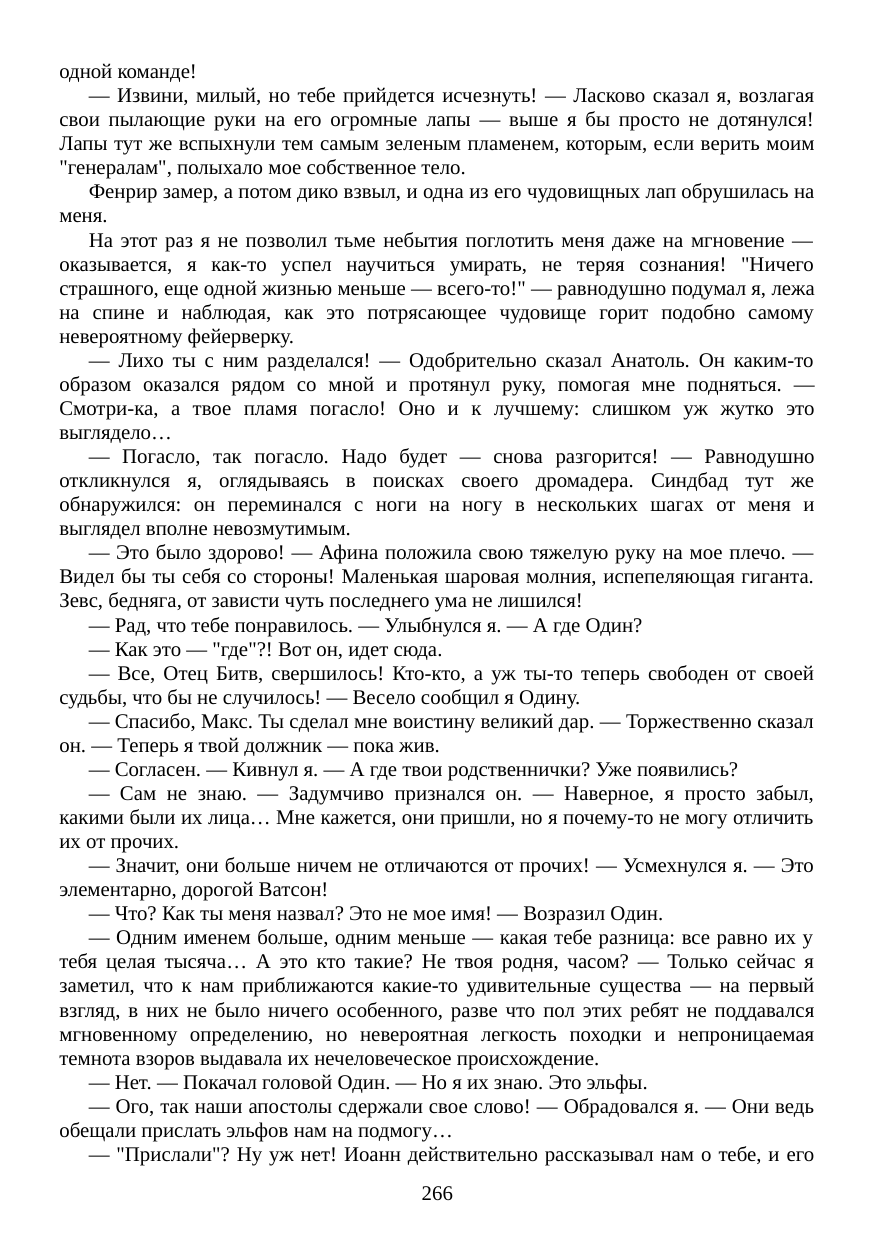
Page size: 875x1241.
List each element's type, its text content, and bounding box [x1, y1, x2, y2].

text — Ого, так наши апостолы сдержали свое слово! — Обрадовался я. — Они ведь обещали прислать эльфов нам на подмогу… [59, 1094, 815, 1142]
text — Спасибо, Макс. Ты сделал мне воистину великий дар. — Торжественно сказал он. — Теперь я твой должник — пока жив. [59, 709, 815, 757]
text На этот раз я не позволил тьме небытия поглотить меня даже на мгновение — оказывается, я как-то успел научиться умирать, не теряя сознания! "Ничего страшного, еще одной жизнью меньше — всего-то!" — равнодушно подумал я, лежа на спине и наблюдая, как это потрясающее чудовище горит подобно самому невероятному фейерверку. [59, 227, 815, 348]
text — Рад, что тебе понравилось. — Улыбнулся я. — А где Один? [59, 612, 815, 637]
text — Все, Отец Битв, свершилось! Кто-кто, а уж ты-то теперь свободен от своей судьбы, что бы не случилось! — Весело сообщил я Одину. [59, 661, 815, 709]
text — Что? Как ты меня назвал? Это не мое имя! — Возразил Один. [59, 901, 815, 925]
text — Лихо ты с ним разделался! — Одобрительно сказал Анатоль. Он каким-то образом оказался рядом со мной и протянул руку, помогая мне подняться. — Смотри-ка, а твое пламя погасло! Оно и к лучшему: слишком уж жутко это выглядело… [59, 348, 815, 444]
text — Нет. — Покачал головой Один. — Но я их знаю. Это эльфы. [59, 1070, 815, 1094]
text — "Прислали"? Ну уж нет! Иоанн действительно рассказывал нам о тебе, и его [59, 1142, 815, 1166]
text — Погасло, так погасло. Надо будет — снова разгорится! — Равнодушно откликнулся я, оглядываясь в поисках своего дромадера. Синдбад тут же обнаружился: он переминался с ноги на ногу в нескольких шагах от меня и выглядел вполне невозмутимым. [59, 444, 815, 540]
text — Одним именем больше, одним меньше — какая тебе разница: все равно их у тебя целая тысяча… А это кто такие? Не твоя родня, часом? — Только сейчас я заметил, что к нам приближаются какие-то удивительные существа — на первый взгляд, в них не было ничего особенного, разве что пол этих ребят не поддавался мгновенному определению, но невероятная легкость походки и непроницаемая темнота взоров выдавала их нечеловеческое происхождение. [59, 925, 815, 1070]
text — Как это — "где"?! Вот он, идет сюда. [59, 637, 815, 661]
text одной команде! [59, 59, 815, 83]
text — Это было здорово! — Афина положила свою тяжелую руку на мое плечо. — Видел бы ты себя со стороны! Маленькая шаровая молния, испепеляющая гиганта. Зевс, бедняга, от зависти чуть последнего ума не лишился! [59, 540, 815, 612]
text — Извини, милый, но тебе прийдется исчезнуть! — Ласково сказал я, возлагая свои пылающие руки на его огромные лапы — выше я бы просто не дотянулся! Лапы тут же вспыхнули тем самым зеленым пламенем, которым, если верить моим "генералам", полыхало мое собственное тело. [59, 83, 815, 179]
text — Согласен. — Кивнул я. — А где твои родственнички? Уже появились? [59, 757, 815, 781]
text — Сам не знаю. — Задумчиво признался он. — Наверное, я просто забыл, какими были их лица… Мне кажется, они пришли, но я почему-то не могу отличить их от прочих. [59, 781, 815, 853]
text — Значит, они больше ничем не отличаются от прочих! — Усмехнулся я. — Это элементарно, дорогой Ватсон! [59, 853, 815, 901]
text Фенрир замер, а потом дико взвыл, и одна из его чудовищных лап обрушилась на меня. [59, 179, 815, 227]
